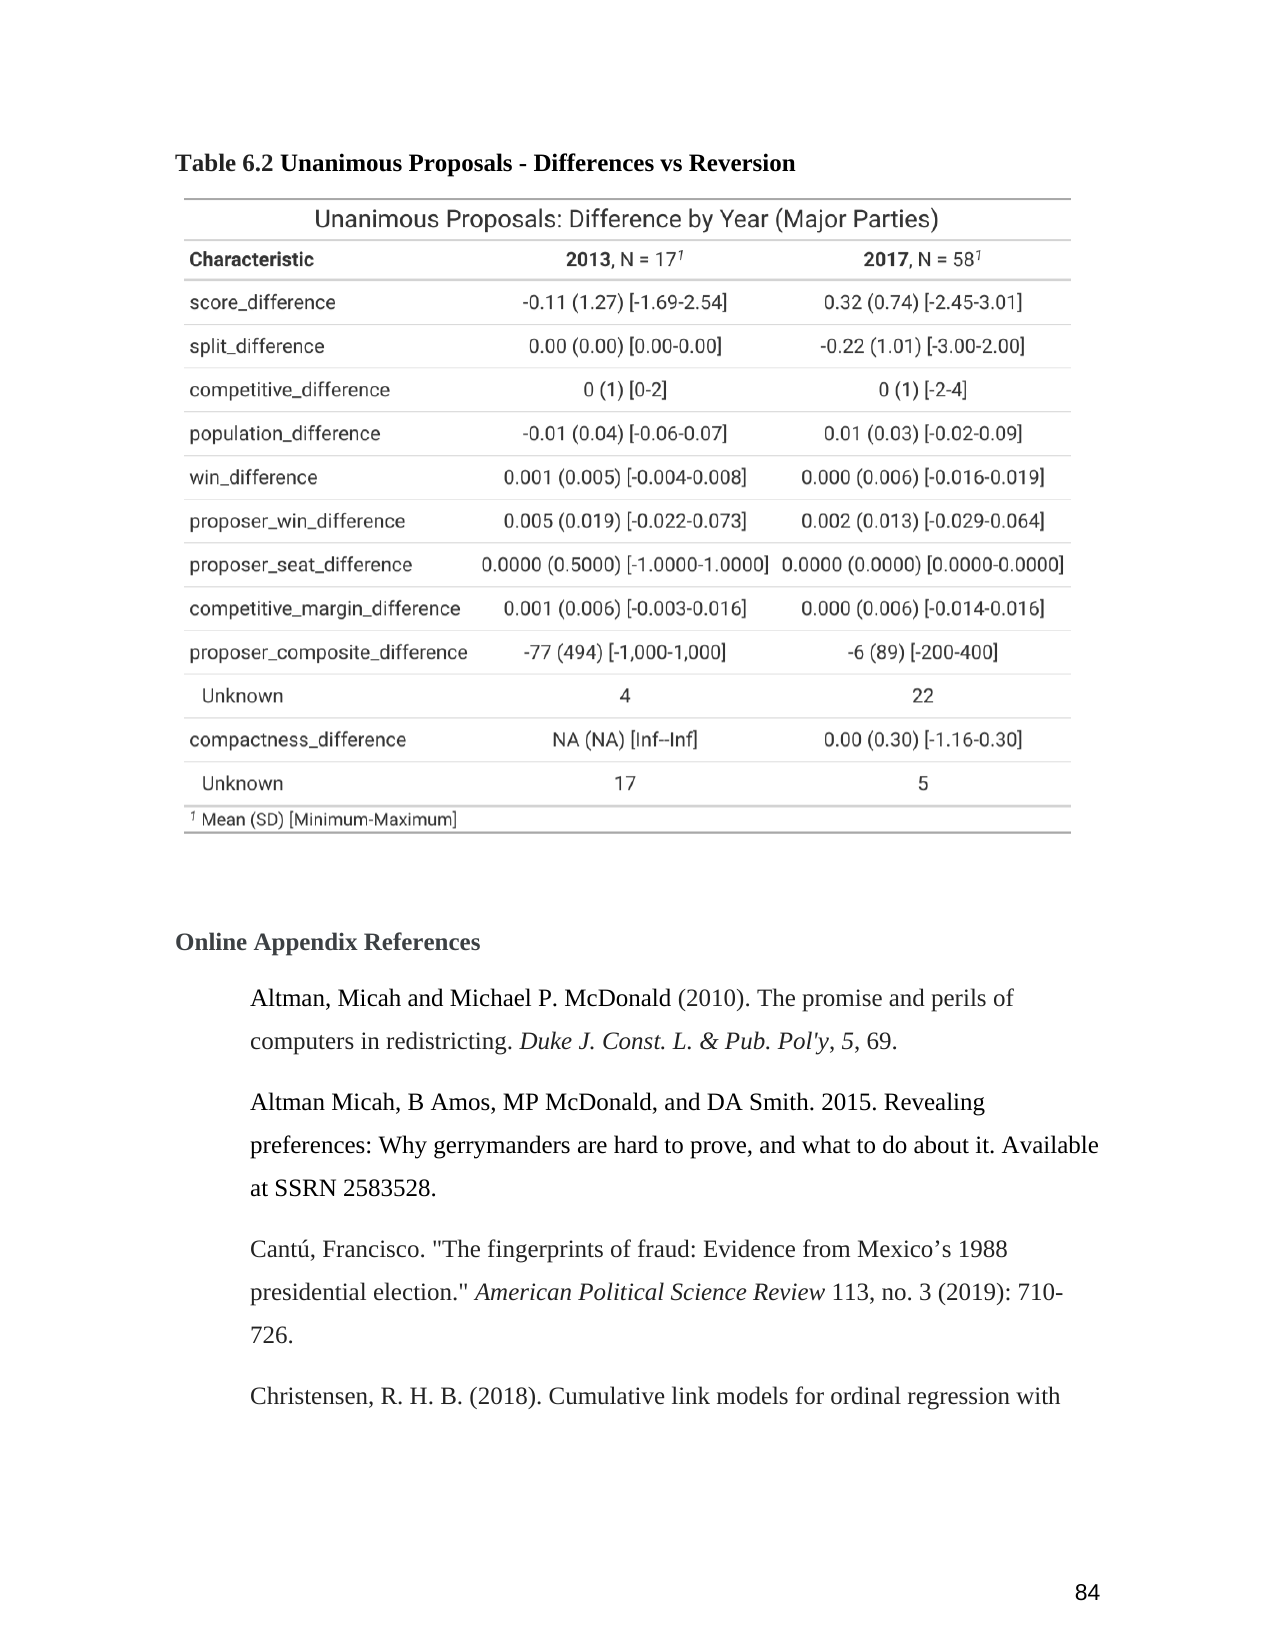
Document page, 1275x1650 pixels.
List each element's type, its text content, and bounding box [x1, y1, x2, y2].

text Altman, Micah and Michael P. McDonald (2010). The promise and perils of computers in redistricting. Duke J. Const. L. & Pub. Pol'y, 5, 69. [250, 983, 1088, 1055]
text Christensen, R. H. B. (2018). Cumulative link models for ordinal regression with [250, 1381, 1088, 1410]
text Altman Micah, B Amos, MP McDonald, and DA Smith. 2015. Revealing preferences: Why gerrymanders are hard to prove, and what to do about it. Available at SSRN 2583528. [250, 1087, 1100, 1202]
text Cantú, Francisco. "The fingerprints of fraud: Evidence from Mexico’s 1988 presidential election." American Political Science Review 113, no. 3 (2019): 710-726. [250, 1234, 1088, 1349]
subtitle Table 6.2 Unanimous Proposals - Differences vs Reversion [175, 148, 1100, 177]
picture [175, 189, 1100, 852]
subtitle Online Appendix References [175, 927, 1100, 956]
